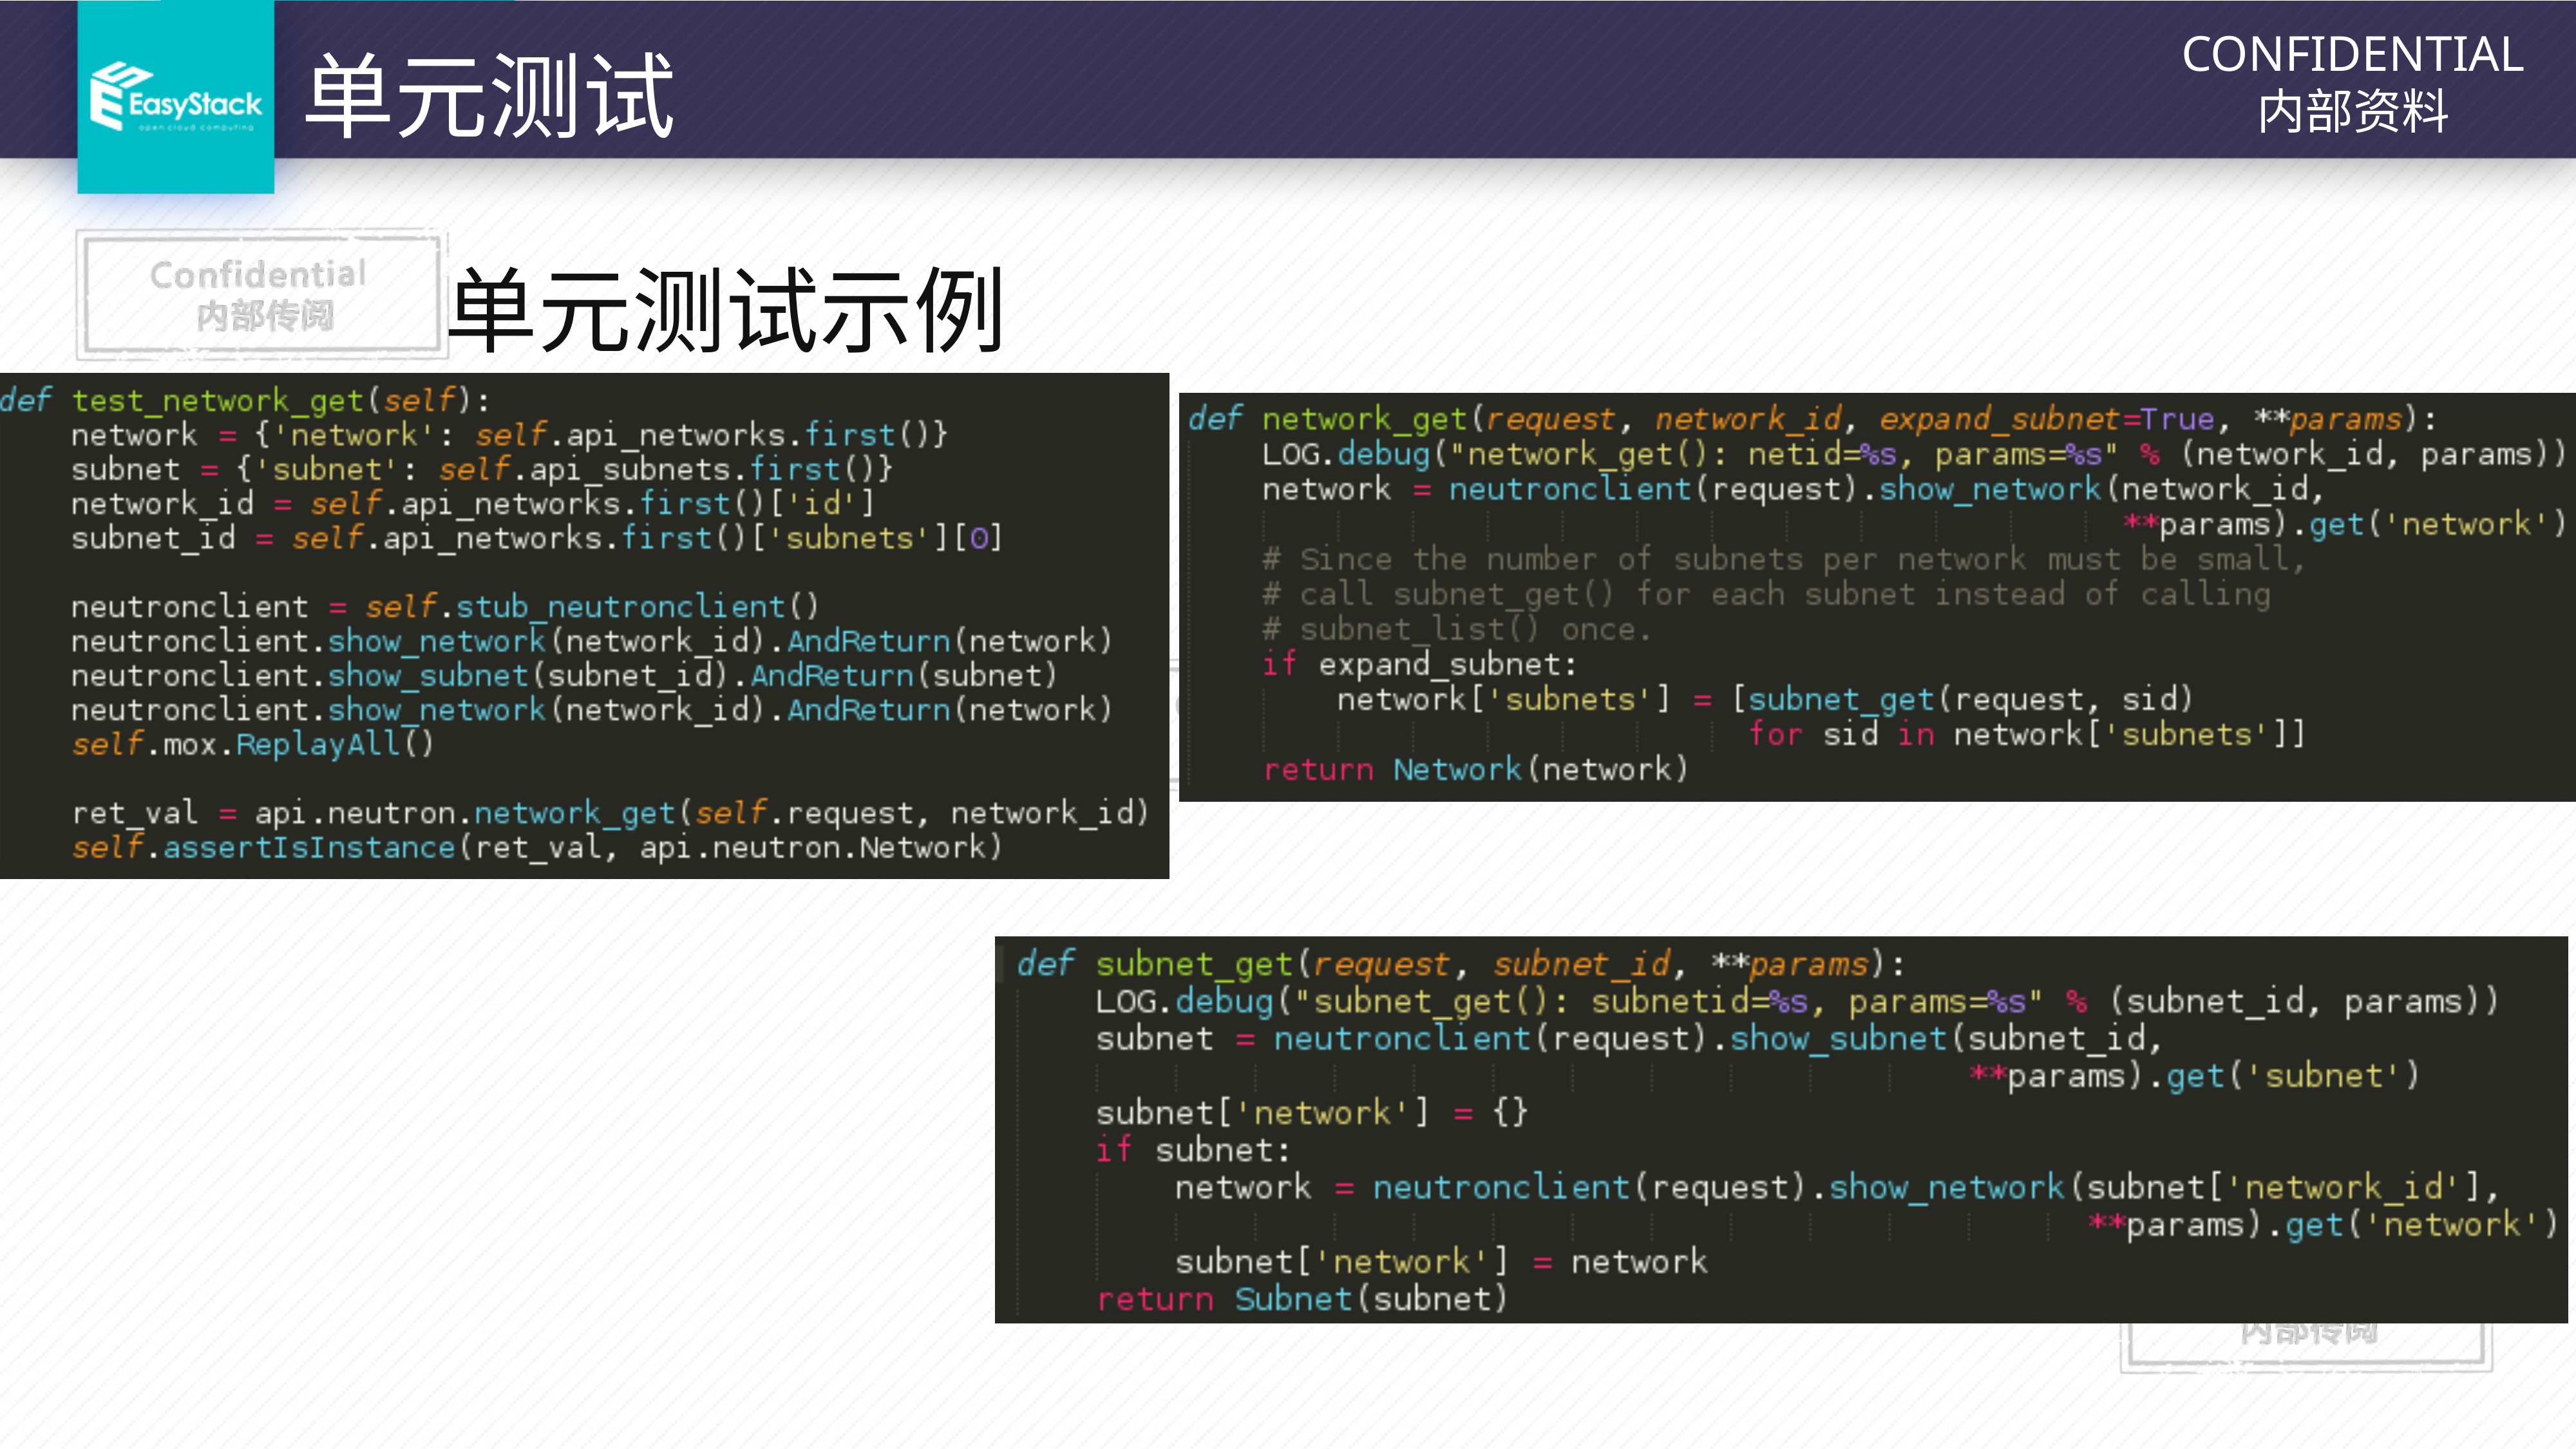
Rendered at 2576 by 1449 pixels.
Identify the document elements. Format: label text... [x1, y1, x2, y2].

text_box 单元测试 [291, 17, 687, 146]
text_box 单元测试示例 [435, 231, 1112, 360]
picture [0, 0, 2576, 1449]
